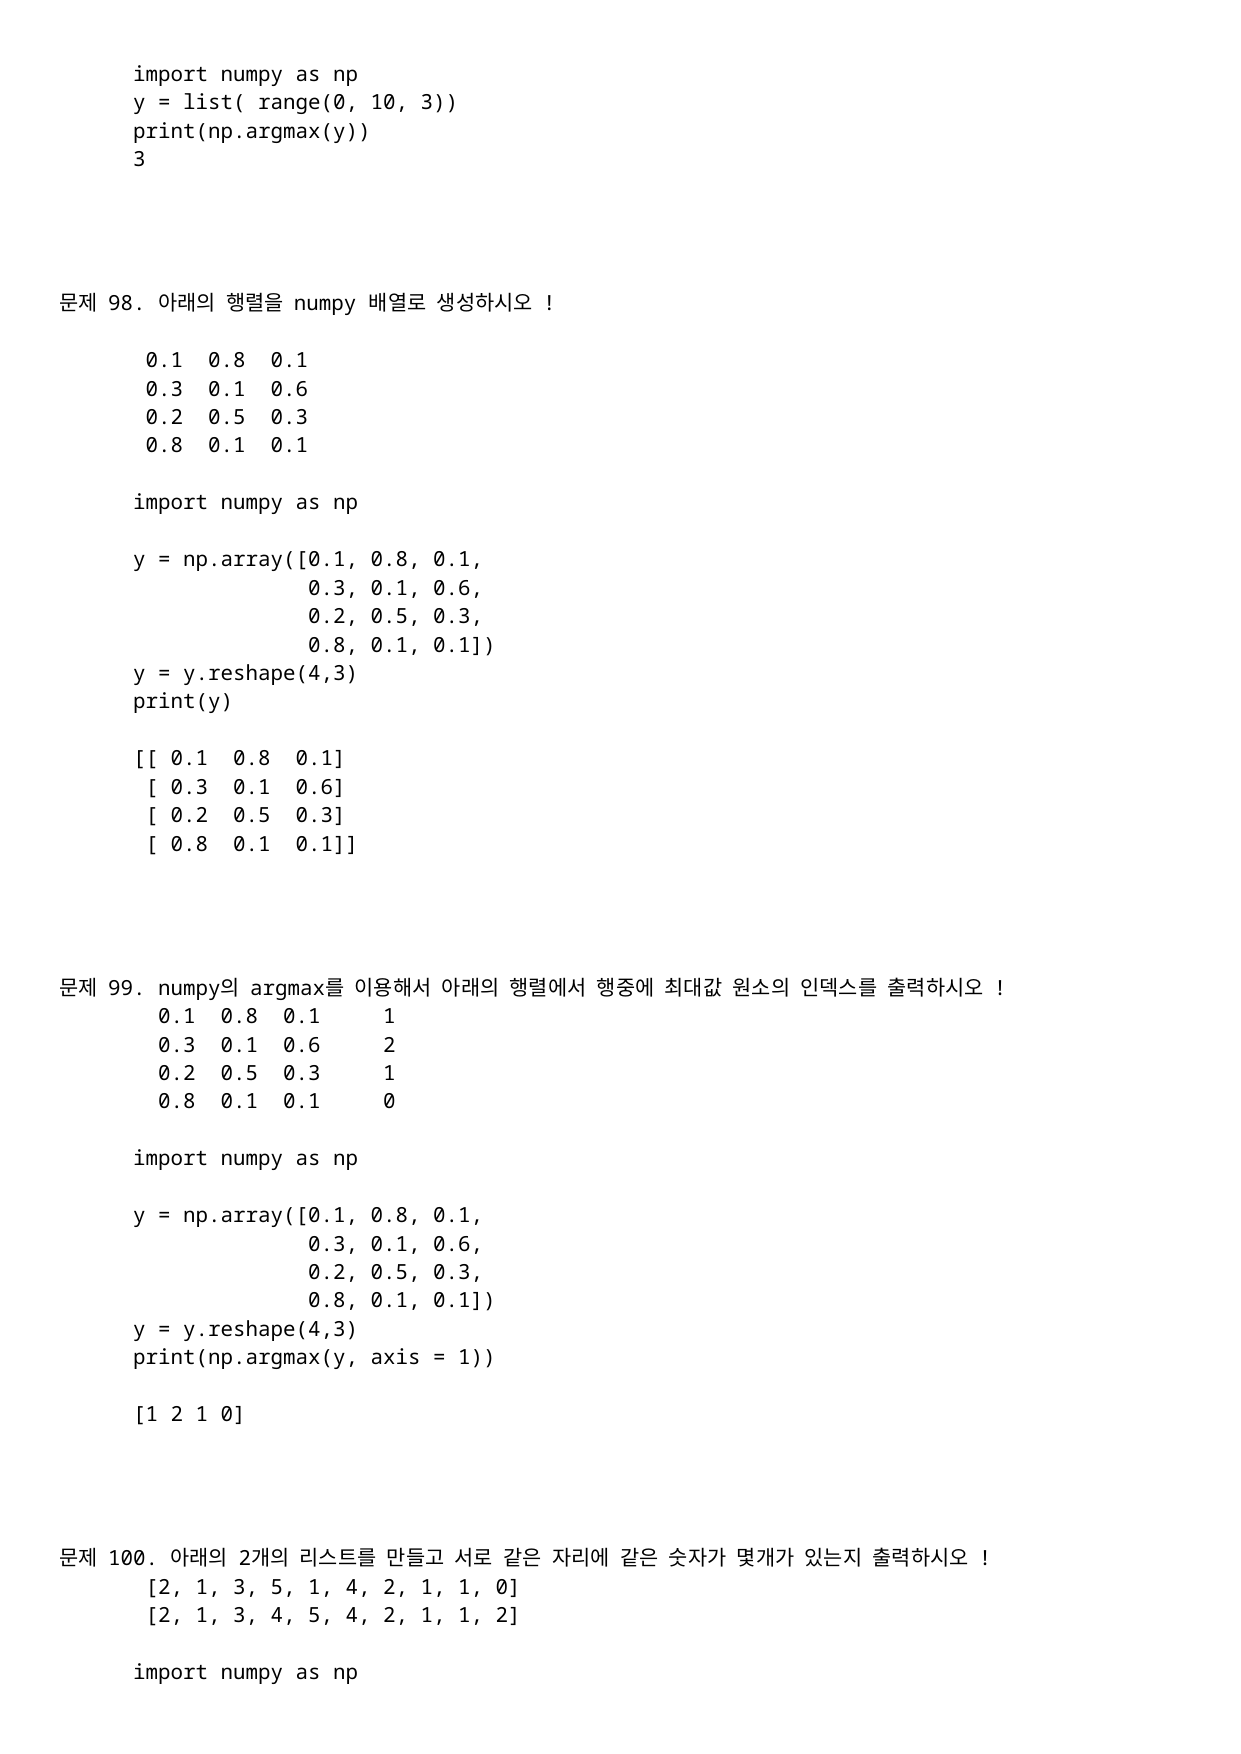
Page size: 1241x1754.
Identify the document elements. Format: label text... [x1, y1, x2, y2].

text 0.1 0.8 0.1 [59, 345, 1181, 374]
text import numpy as np [59, 1657, 1181, 1686]
text import numpy as np [59, 487, 1181, 516]
text 0.8 0.1 0.1 [59, 431, 1181, 459]
text 문제 99. numpy의 argmax를 이용해서 아래의 행렬에서 행중에 최대값 원소의 인덱스를 출력하시오 ! [59, 971, 1181, 1001]
text 0.8, 0.1, 0.1]) [59, 1286, 1181, 1314]
text print(y) [59, 687, 1181, 715]
text y = y.reshape(4,3) [59, 658, 1181, 687]
text [ 0.8 0.1 0.1]] [59, 829, 1181, 857]
text 0.3 0.1 0.6 [59, 374, 1181, 402]
text 0.2 0.5 0.3 1 [59, 1058, 1181, 1087]
text 문제 98. 아래의 행렬을 numpy 배열로 생성하시오 ! [59, 287, 1181, 317]
text 0.8 0.1 0.1 0 [59, 1087, 1181, 1115]
text print(np.argmax(y)) [59, 116, 1181, 144]
text [ 0.2 0.5 0.3] [59, 800, 1181, 829]
text [2, 1, 3, 4, 5, 4, 2, 1, 1, 2] [59, 1600, 1181, 1629]
text y = list( range(0, 10, 3)) [59, 87, 1181, 116]
text 0.2 0.5 0.3 [59, 402, 1181, 431]
text 0.8, 0.1, 0.1]) [59, 630, 1181, 658]
text import numpy as np [59, 1143, 1181, 1172]
text 0.3, 0.1, 0.6, [59, 573, 1181, 601]
text [2, 1, 3, 5, 1, 4, 2, 1, 1, 0] [59, 1572, 1181, 1600]
text print(np.argmax(y, axis = 1)) [59, 1342, 1181, 1371]
text y = np.array([0.1, 0.8, 0.1, [59, 1200, 1181, 1229]
text 0.3 0.1 0.6 2 [59, 1030, 1181, 1058]
text 3 [59, 144, 1181, 173]
text 0.3, 0.1, 0.6, [59, 1229, 1181, 1257]
text [[ 0.1 0.8 0.1] [59, 743, 1181, 772]
text 0.1 0.8 0.1 1 [59, 1001, 1181, 1030]
text [ 0.3 0.1 0.6] [59, 772, 1181, 800]
text y = y.reshape(4,3) [59, 1314, 1181, 1342]
text import numpy as np [59, 59, 1181, 87]
text y = np.array([0.1, 0.8, 0.1, [59, 544, 1181, 573]
text 문제 100. 아래의 2개의 리스트를 만들고 서로 같은 자리에 같은 숫자가 몇개가 있는지 출력하시오 ! [59, 1542, 1181, 1572]
text [1 2 1 0] [59, 1399, 1181, 1428]
text 0.2, 0.5, 0.3, [59, 1257, 1181, 1286]
text 0.2, 0.5, 0.3, [59, 601, 1181, 630]
